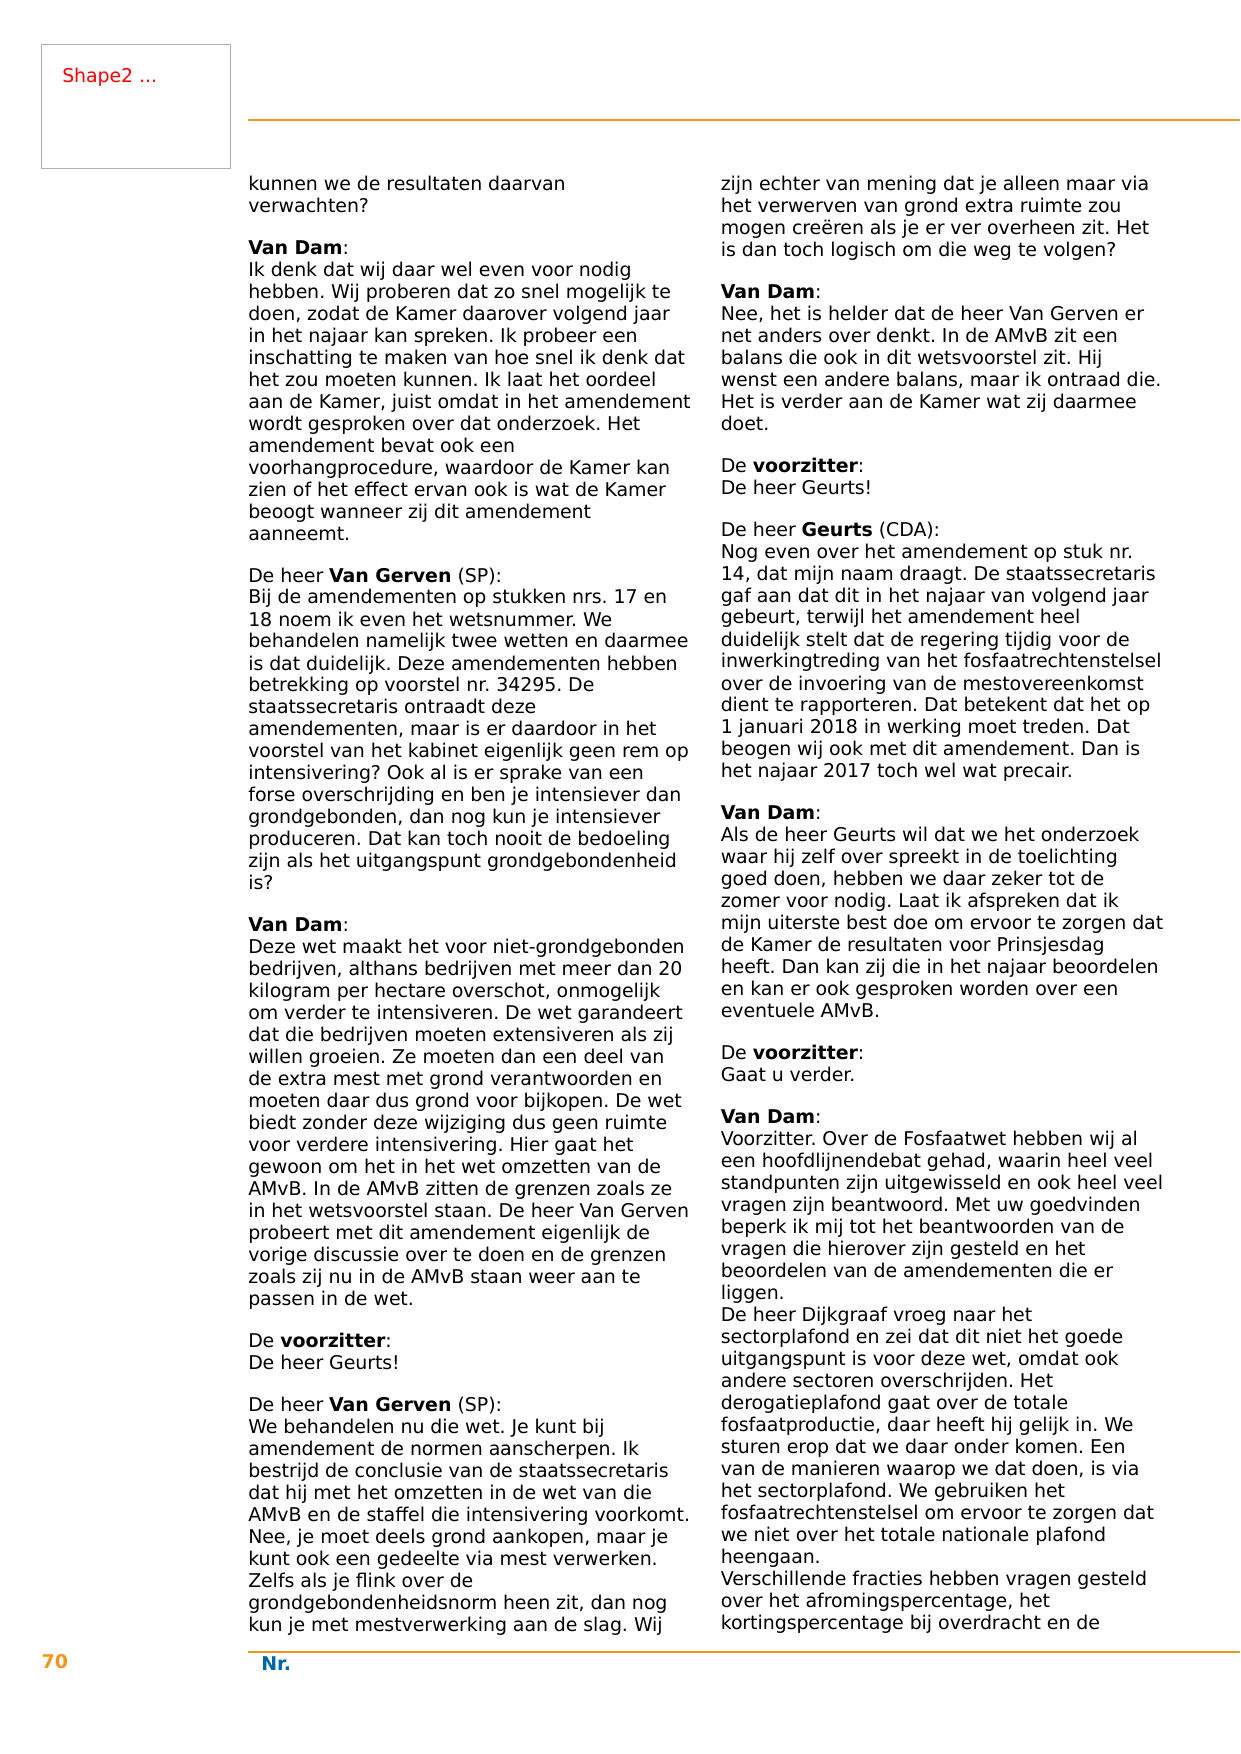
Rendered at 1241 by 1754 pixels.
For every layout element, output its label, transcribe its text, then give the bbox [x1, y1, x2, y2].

text Voorzitter. Over de Fosfaatwet hebben wij al een hoofdlijnendebat gehad, waarin heel veel standpunten zijn uitgewisseld en ook heel veel vragen zijn beantwoord. Met uw goedvinden beperk ik mij tot het beantwoorden van de vragen die hierover zijn gesteld en het beoordelen van de amendementen die er liggen. [721, 1128, 1163, 1304]
text De voorzitter: [248, 1330, 691, 1352]
text Als de heer Geurts wil dat we het onderzoek waar hij zelf over spreekt in de toelichting goed doen, hebben we daar zeker tot de zomer voor nodig. Laat ik afspreken dat ik mijn uiterste best doe om ervoor te zorgen dat de Kamer de resultaten voor Prinsjesdag heeft. Dan kan zij die in het najaar beoordelen en kan er ook gesproken worden over een eventuele AMvB. [721, 824, 1163, 1022]
text Deze wet maakt het voor niet-grondgebonden bedrijven, althans bedrijven met meer dan 20 kilogram per hectare overschot, onmogelijk om verder te intensiveren. De wet garandeert dat die bedrijven moeten extensiveren als zij willen groeien. Ze moeten dan een deel van de extra mest met grond verantwoorden en moeten daar dus grond voor bijkopen. De wet biedt zonder deze wijziging dus geen ruimte voor verdere intensivering. Hier gaat het gewoon om het in het wet omzetten van de AMvB. In de AMvB zitten de grenzen zoals ze in het wetsvoorstel staan. De heer Van Gerven probeert met dit amendement eigenlijk de vorige discussie over te doen en de grenzen zoals zij nu in de AMvB staan weer aan te passen in de wet. [248, 936, 691, 1310]
text De heer Geurts! [721, 477, 1163, 498]
text De heer Dijkgraaf vroeg naar het sectorplafond en zei dat dit niet het goede uitgangspunt is voor deze wet, omdat ook andere sectoren overschrijden. Het derogatieplafond gaat over de totale fosfaatproductie, daar heeft hij gelijk in. We sturen erop dat we daar onder komen. Een van de manieren waarop we dat doen, is via het sectorplafond. We gebruiken het fosfaatrechtenstelsel om ervoor te zorgen dat we niet over het totale nationale plafond heengaan. [721, 1304, 1163, 1568]
text De heer Geurts! [248, 1352, 691, 1374]
text De voorzitter: [721, 454, 1163, 477]
text We behandelen nu die wet. Je kunt bij amendement de normen aanscherpen. Ik bestrijd de conclusie van de staatssecretaris dat hij met het omzetten in de wet van die AMvB en de staffel die intensivering voorkomt. Nee, je moet deels grond aankopen, maar je kunt ook een gedeelte via mest verwerken. Zelfs als je flink over de grondgebondenheidsnorm heen zit, dan nog kun je met mestverwerking aan de slag. Wij [248, 1416, 691, 1636]
text Nog even over het amendement op stuk nr. 14, dat mijn naam draagt. De staatssecretaris gaf aan dat dit in het najaar van volgend jaar gebeurt, terwijl het amendement heel duidelijk stelt dat de regering tijdig voor de inwerkingtreding van het fosfaatrechtenstelsel over de invoering van de mestovereenkomst dient te rapporteren. Dat betekent dat het op 1 januari 2018 in werking moet treden. Dat beogen wij ook met dit amendement. Dan is het najaar 2017 toch wel wat precair. [721, 541, 1163, 782]
text De heer Geurts (CDA): [721, 518, 1163, 541]
text Van Dam: [721, 281, 1163, 303]
text zijn echter van mening dat je alleen maar via het verwerven van grond extra ruimte zou mogen creëren als je er ver overheen zit. Het is dan toch logisch om die weg te volgen? [721, 173, 1163, 261]
text De heer Van Gerven (SP): [248, 564, 691, 586]
text Van Dam: [721, 802, 1163, 824]
text De heer Van Gerven (SP): [248, 1394, 691, 1416]
text Verschillende fracties hebben vragen gesteld over het afromingspercentage, het kortingspercentage bij overdracht en de [721, 1568, 1163, 1633]
text Van Dam: [248, 237, 691, 259]
text Ik denk dat wij daar wel even voor nodig hebben. Wij proberen dat zo snel mogelijk te doen, zodat de Kamer daarover volgend jaar in het najaar kan spreken. Ik probeer een inschatting te maken van hoe snel ik denk dat het zou moeten kunnen. Ik laat het oordeel aan de Kamer, juist omdat in het amendement wordt gesproken over dat onderzoek. Het amendement bevat ook een voorhangprocedure, waardoor de Kamer kan zien of het effect ervan ook is wat de Kamer beoogt wanneer zij dit amendement aanneemt. [248, 259, 691, 544]
text Nee, het is helder dat de heer Van Gerven er net anders over denkt. In de AMvB zit een balans die ook in dit wetsvoorstel zit. Hij wenst een andere balans, maar ik ontraad die. Het is verder aan de Kamer wat zij daarmee doet. [721, 303, 1163, 434]
text Bij de amendementen op stukken nrs. 17 en 18 noem ik even het wetsnummer. We behandelen namelijk twee wetten en daarmee is dat duidelijk. Deze amendementen hebben betrekking op voorstel nr. 34295. De staatssecretaris ontraadt deze amendementen, maar is er daardoor in het voorstel van het kabinet eigenlijk geen rem op intensivering? Ook al is er sprake van een forse overschrijding en ben je intensiever dan grondgebonden, dan nog kun je intensiever produceren. Dat kan toch nooit de bedoeling zijn als het uitgangspunt grondgebondenheid is? [248, 586, 691, 894]
text De voorzitter: [721, 1042, 1163, 1064]
text Van Dam: [721, 1106, 1163, 1128]
text Van Dam: [248, 914, 691, 936]
text Gaat u verder. [721, 1064, 1163, 1086]
text kunnen we de resultaten daarvan verwachten? [248, 173, 691, 217]
